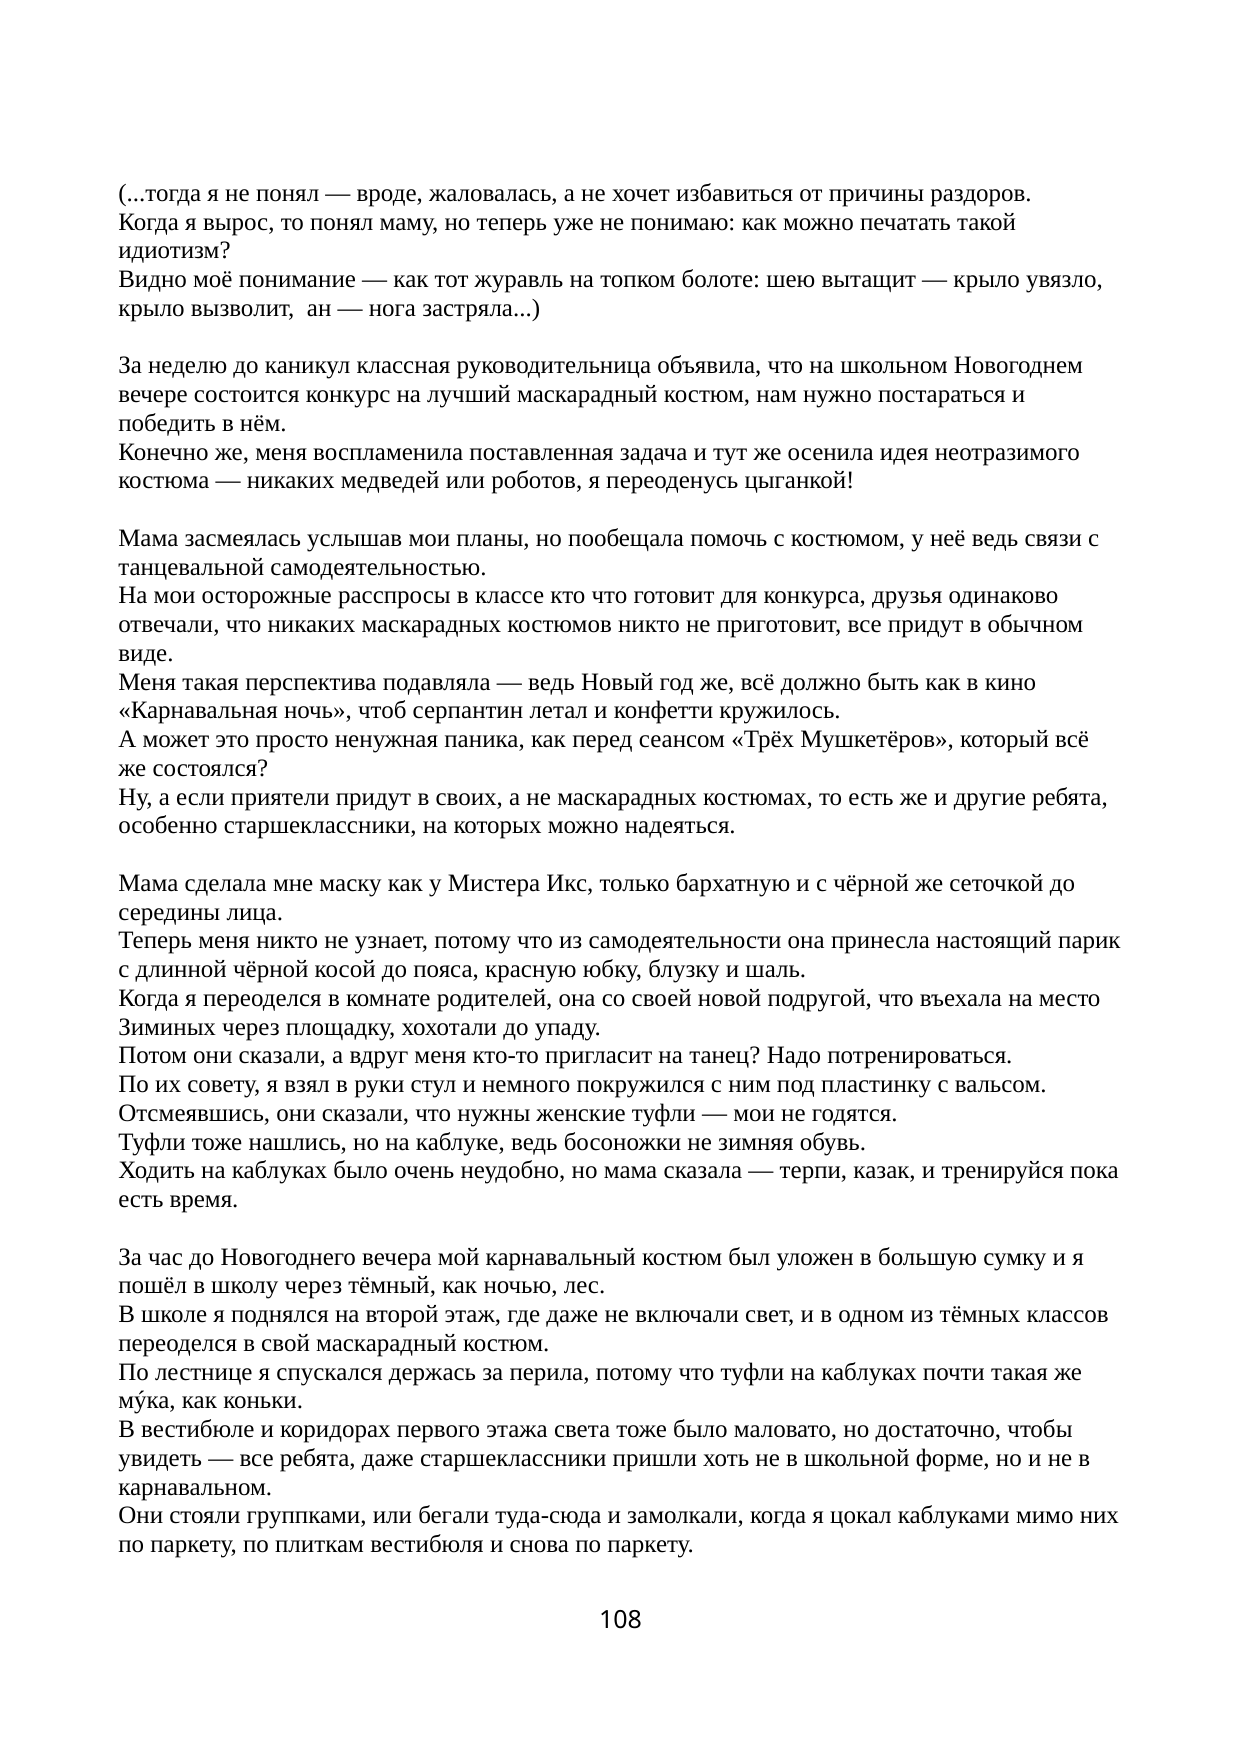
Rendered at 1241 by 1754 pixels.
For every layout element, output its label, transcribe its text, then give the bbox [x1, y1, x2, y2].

text Когда я переоделся в комнате родителей, она со своей новой подругой, что въехала на место Зиминых через площадку, хохотали до упаду. [118, 983, 1122, 1041]
text Туфли тоже нашлись, но на каблуке, ведь босоножки не зимняя обувь. [118, 1127, 1122, 1156]
text Конечно же, меня воспламенила поставленная задача и тут же осенила идея неотразимого костюма — никаких медведей или роботов, я переоденусь цыганкой! [118, 437, 1122, 494]
text За час до Новогоднего вечера мой карнавальный костюм был уложен в большую сумку и я пошёл в школу через тёмный, как ночью, лес. [118, 1242, 1122, 1299]
text Когда я вырос, то понял маму, но теперь уже не понимаю: как можно печатать такой идиотизм? [118, 207, 1122, 264]
text (...тогда я не понял — вроде, жаловалась, а не хочет избавиться от причины раздоров. [118, 178, 1122, 207]
text Отсмеявшись, они сказали, что нужны женские туфли — мои не годятся. [118, 1098, 1122, 1127]
text Меня такая перспектива подавляла — ведь Новый год же, всё должно быть как в кино «Карнавальная ночь», чтоб серпантин летал и конфетти кружилось. [118, 667, 1122, 724]
text Ну, а если приятели придут в своих, а не маскарадных костюмах, то есть же и другие ребята, особенно старшеклассники, на которых можно надеяться. [118, 782, 1122, 839]
text По их совету, я взял в руки стул и немного покружился с ним под пластинку с вальсом. [118, 1069, 1122, 1098]
text Мама сделала мне маску как у Мистера Икс, только бархатную и с чёрной же сеточкой до середины лица. [118, 868, 1122, 926]
text Теперь меня никто не узнает, потому что из самодеятельности она принесла настоящий парик с длинной чёрной косой до пояса, красную юбку, блузку и шаль. [118, 926, 1122, 983]
text В школе я поднялся на второй этаж, где даже не включали свет, и в одном из тёмных классов переоделся в свой маскарадный костюм. [118, 1299, 1122, 1357]
text Потом они сказали, а вдруг меня кто-то пригласит на танец? Надо потренироваться. [118, 1041, 1122, 1069]
text По лестнице я спускался держась за перила, потому что туфли на каблуках почти такая же мýка, как коньки. [118, 1357, 1122, 1414]
text В вестибюле и коридорах первого этажа света тоже было маловато, но достаточно, чтобы увидеть — все ребята, даже старшеклассники пришли хоть не в школьной форме, но и не в карнавальном. [118, 1414, 1122, 1501]
text Ходить на каблуках было очень неудобно, но мама сказала — терпи, казак, и тренируйся пока есть время. [118, 1156, 1122, 1213]
text На мои осторожные расспросы в классе кто что готовит для конкурса, друзья одинаково отвечали, что никаких маскарадных костюмов никто не приготовит, все придут в обычном виде. [118, 581, 1122, 667]
text Видно моё понимание — как тот журавль на топком болоте: шею вытащит — крыло увязло, крыло вызволит, ан — нога застряла...) [118, 264, 1122, 322]
text Они стояли группками, или бегали туда-сюда и замолкали, когда я цокал каблуками мимо них по паркету, по плиткам вестибюля и снова по паркету. [118, 1501, 1122, 1558]
text За неделю до каникул классная руководительница объявила, что на школьном Новогоднем вечере состоится конкурс на лучший маскарадный костюм, нам нужно постараться и победить в нём. [118, 351, 1122, 437]
text Мама засмеялась услышав мои планы, но пообещала помочь с костюмом, у неё ведь связи с танцевальной самодеятельностью. [118, 523, 1122, 581]
text А может это просто ненужная паника, как перед сеансом «Трёх Мушкетёров», который всё же состоялся? [118, 724, 1122, 782]
